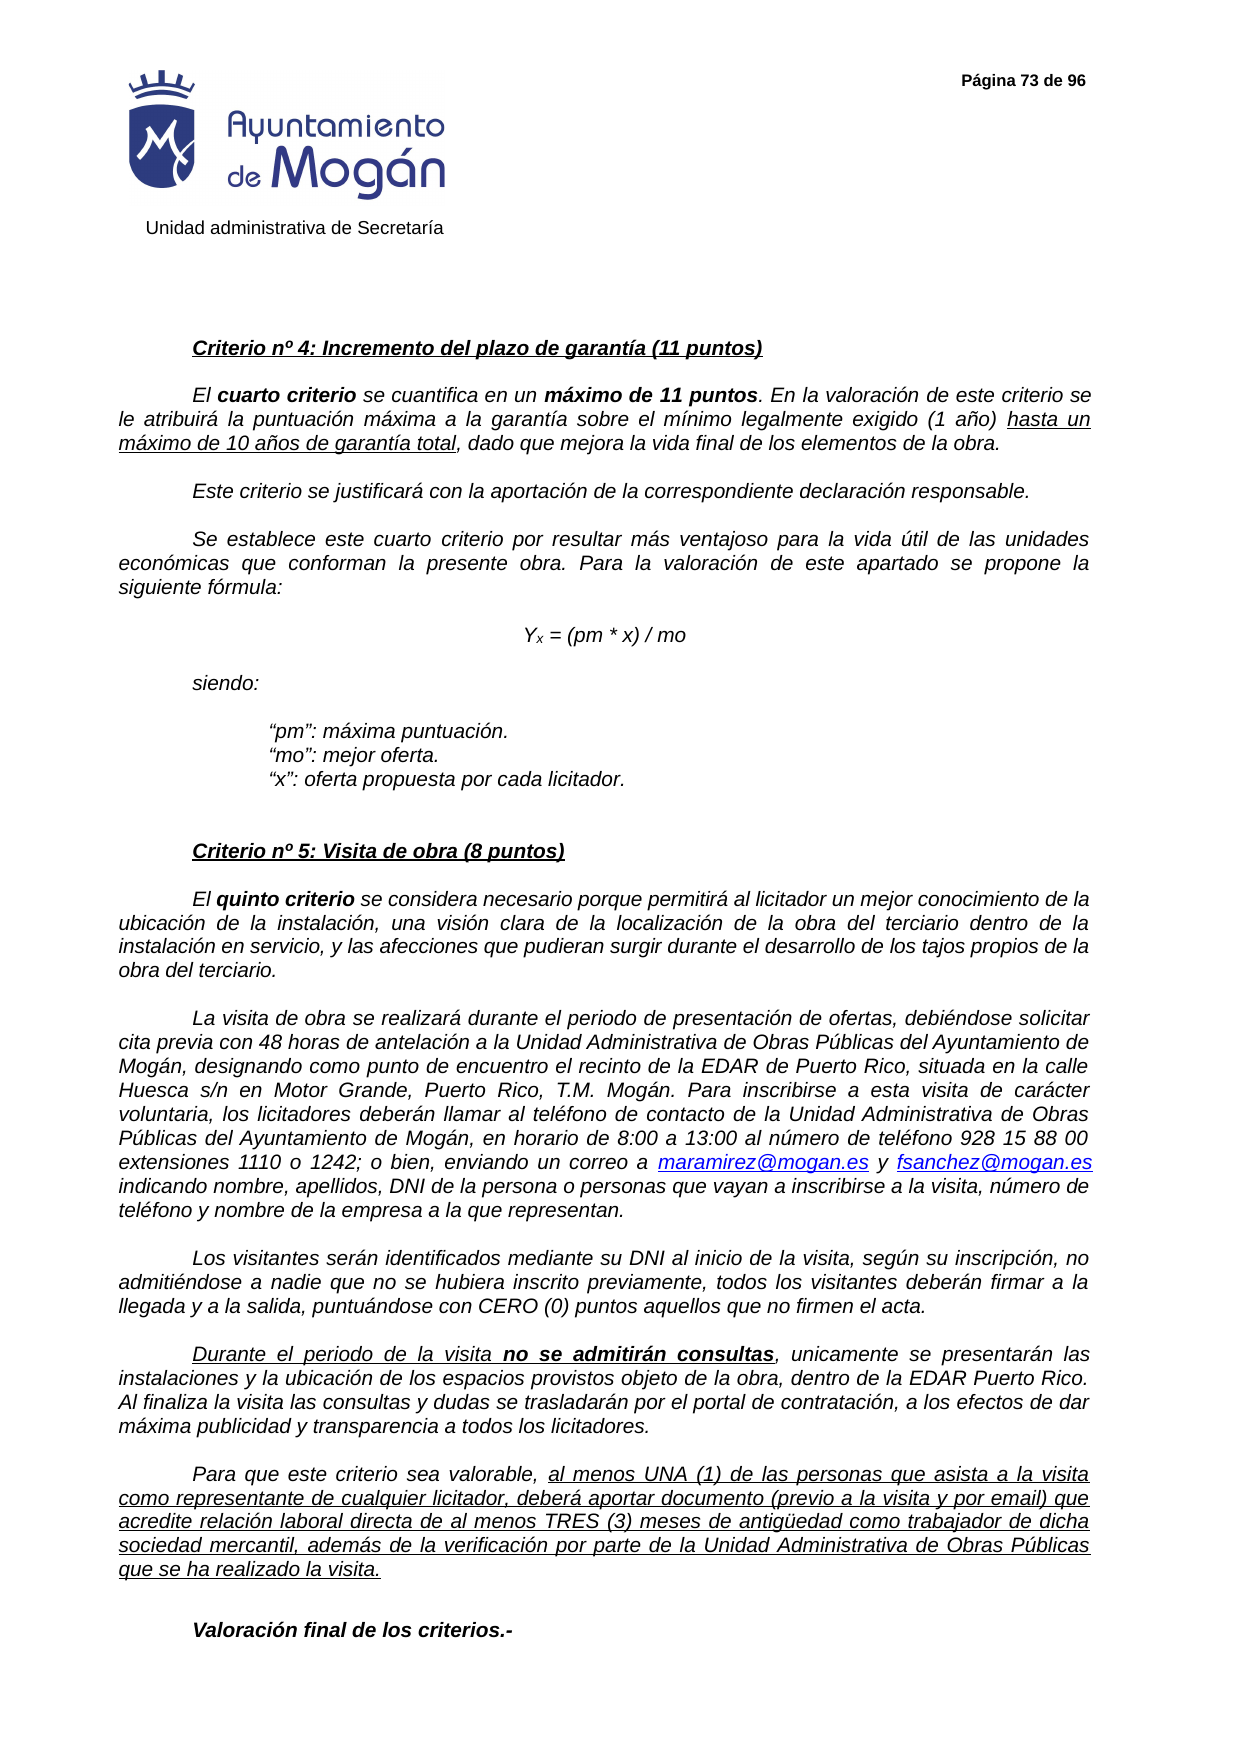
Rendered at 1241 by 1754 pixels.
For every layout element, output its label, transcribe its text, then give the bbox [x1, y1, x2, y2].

text Los visitantes serán identificados mediante su DNI al inicio de la visita, según su inscripción, no admitiéndose a nadie que no se hubiera inscrito previamente, todos los visitantes deberán firmar a la llegada y a la salida, puntuándose con CERO (0) puntos aquellos que no firmen el acta. [118, 1246, 1092, 1318]
text Yx = (pm * x) / mo [118, 623, 1092, 647]
text Se establece este cuarto criterio por resultar más ventajoso para la vida útil de las unidades económicas que conforman la presente obra. Para la valoración de este apartado se propone la siguiente fórmula: [118, 527, 1092, 599]
text “pm”: máxima puntuación. [268, 719, 1092, 743]
text Durante el periodo de la visita no se admitirán consultas, unicamente se presentarán las instalaciones y la ubicación de los espacios provistos objeto de la obra, dentro de la EDAR Puerto Rico. Al finaliza la visita las consultas y dudas se trasladarán por el portal de contratación, a los efectos de dar máxima publicidad y transparencia a todos los licitadores. [118, 1342, 1092, 1437]
text “mo”: mejor oferta. [268, 743, 1092, 767]
text Este criterio se justificará con la aportación de la correspondiente declaración responsable. [118, 479, 1092, 503]
picture [128, 70, 445, 206]
text Valoración final de los criterios.- [118, 1618, 1022, 1642]
text siendo: [118, 671, 1092, 695]
text Criterio nº 4: Incremento del plazo de garantía (11 puntos) [118, 335, 1092, 359]
text Criterio nº 5: Visita de obra (8 puntos) [118, 838, 1092, 862]
text “x”: oferta propuesta por cada licitador. [268, 767, 1092, 791]
text Para que este criterio sea valorable, al menos UNA (1) de las personas que asista a la visita como representante de cualquier licitador, deberá aportar documento (previo a la visita y por email) que acredite relación laboral directa de al menos TRES (3) meses de antigüedad como trabajador de dicha sociedad mercantil, además de la verificación por parte de la Unidad Administrativa de Obras Públicas que se ha realizado la visita. [118, 1461, 1092, 1581]
text El quinto criterio se considera necesario porque permitirá al licitador un mejor conocimiento de la ubicación de la instalación, una visión clara de la localización de la obra del terciario dentro de la instalación en servicio, y las afecciones que pudieran surgir durante el desarrollo de los tajos propios de la obra del terciario. [118, 886, 1092, 982]
text El cuarto criterio se cuantifica en un máximo de 11 puntos. En la valoración de este criterio se le atribuirá la puntuación máxima a la garantía sobre el mínimo legalmente exigido (1 año) hasta un máximo de 10 años de garantía total, dado que mejora la vida final de los elementos de la obra. [118, 383, 1092, 455]
text La visita de obra se realizará durante el periodo de presentación de ofertas, debiéndose solicitar cita previa con 48 horas de antelación a la Unidad Administrativa de Obras Públicas del Ayuntamiento de Mogán, designando como punto de encuentro el recinto de la EDAR de Puerto Rico, situada en la calle Huesca s/n en Motor Grande, Puerto Rico, T.M. Mogán. Para inscribirse a esta visita de carácter voluntaria, los licitadores deberán llamar al teléfono de contacto de la Unidad Administrativa de Obras Públicas del Ayuntamiento de Mogán, en horario de 8:00 a 13:00 al número de teléfono 928 15 88 00 extensiones 1110 o 1242; o bien, enviando un correo a maramirez@mogan.es y fsanchez@mogan.es indicando nombre, apellidos, DNI de la persona o personas que vayan a inscribirse a la visita, número de teléfono y nombre de la empresa a la que representan. [118, 1006, 1092, 1222]
